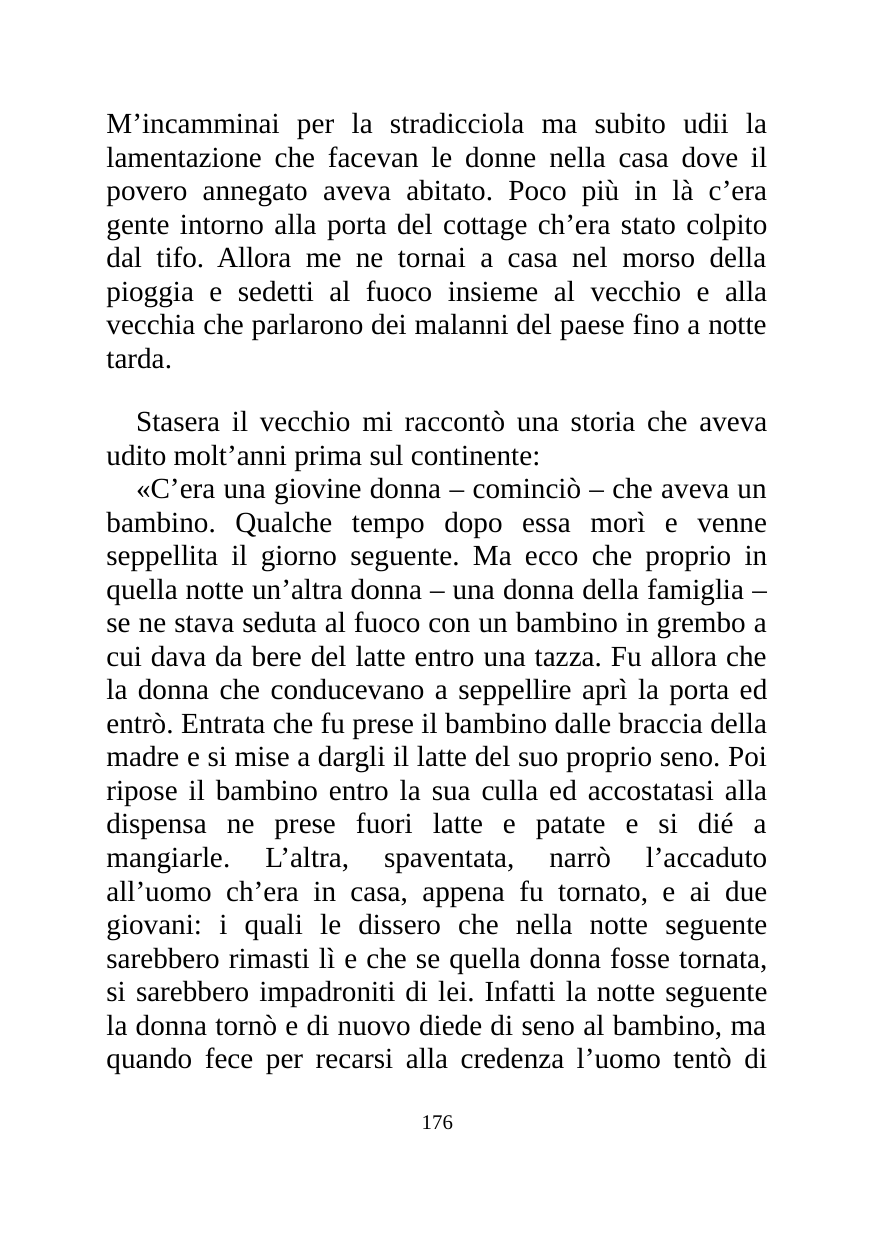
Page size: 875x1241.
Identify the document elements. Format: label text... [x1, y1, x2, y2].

text «C’era una giovine donna – cominciò – che aveva un bambino. Qualche tempo dopo essa morì e venne seppellita il giorno seguente. Ma ecco che proprio in quella notte un’altra donna – una donna della famiglia – se ne stava seduta al fuoco con un bambino in grembo a cui dava da bere del latte entro una tazza. Fu allora che la donna che conducevano a seppellire aprì la porta ed entrò. Entrata che fu prese il bambino dalle braccia della madre e si mise a dargli il latte del suo proprio seno. Poi ripose il bambino entro la sua culla ed accostatasi alla dispensa ne prese fuori latte e patate e si dié a mangiarle. L’altra, spaventata, narrò l’accaduto all’uomo ch’era in casa, appena fu tornato, e ai due giovani: i quali le dissero che nella notte seguente sarebbero rimasti lì e che se quella donna fosse tornata, si sarebbero impadroniti di lei. Infatti la notte seguente la donna tornò e di nuovo diede di seno al bambino, ma quando fece per recarsi alla credenza l’uomo tentò di [106, 471, 768, 1075]
text M’incamminai per la stradicciola ma subito udii la lamentazione che facevan le donne nella casa dove il povero annegato aveva abitato. Poco più in là c’era gente intorno alla porta del cottage ch’era stato colpito dal tifo. Allora me ne tornai a casa nel morso della pioggia e sedetti al fuoco insieme al vecchio e alla vecchia che parlarono dei malanni del paese fino a notte tarda. [106, 106, 768, 374]
text Stasera il vecchio mi raccontò una storia che aveva udito molt’anni prima sul continente: [106, 404, 768, 471]
